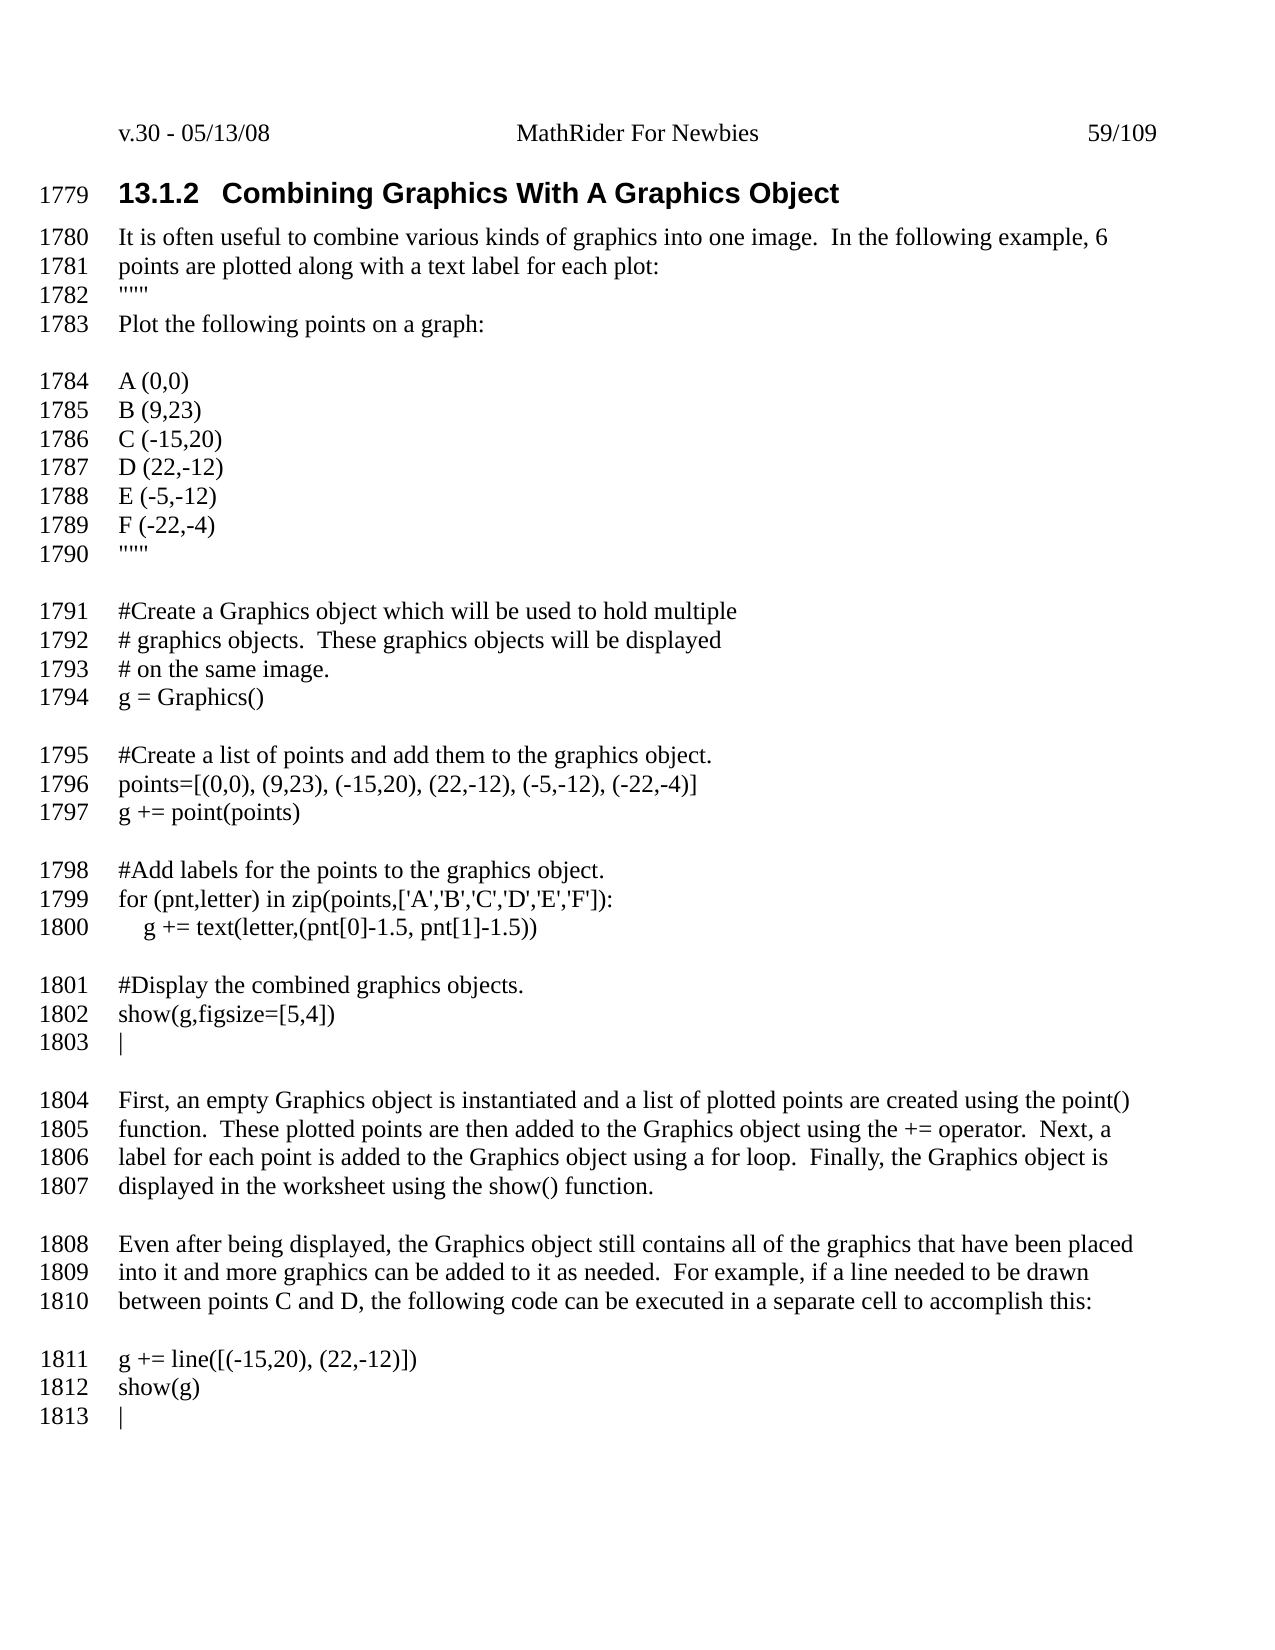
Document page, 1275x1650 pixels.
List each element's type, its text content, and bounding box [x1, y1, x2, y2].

text """ [118, 539, 1157, 567]
text Even after being displayed, the Graphics object still contains all of the graphics that have been placed into it and more graphics can be added to it as needed. For example, if a line needed to be drawn between points C and D, the following code can be executed in a separate cell to accomplish this: [118, 1229, 1157, 1315]
text """ [118, 280, 1157, 309]
text #Create a Graphics object which will be used to hold multiple [118, 596, 1157, 625]
text #Create a list of points and add them to the graphics object. [118, 740, 1157, 769]
subtitle Combining Graphics With A Graphics Object [118, 176, 1157, 210]
text g = Graphics() [118, 682, 1157, 711]
text #Add labels for the points to the graphics object. [118, 855, 1157, 884]
text First, an empty Graphics object is instantiated and a list of plotted points are created using the point() function. These plotted points are then added to the Graphics object using the += operator. Next, a label for each point is added to the Graphics object using a for loop. Finally, the Graphics object is displayed in the worksheet using the show() function. [118, 1085, 1157, 1200]
text Plot the following points on a graph: [118, 309, 1157, 337]
text show(g) [118, 1372, 1157, 1401]
text #Display the combined graphics objects. [118, 970, 1157, 999]
text for (pnt,letter) in zip(points,['A','B','C','D','E','F']): [118, 884, 1157, 912]
text E (-5,-12) [118, 481, 1157, 510]
text g += line([(-15,20), (22,-12)]) [118, 1344, 1157, 1372]
text D (22,-12) [118, 452, 1157, 481]
text | [118, 1027, 1157, 1056]
text g += text(letter,(pnt[0]-1.5, pnt[1]-1.5)) [118, 912, 1157, 941]
text # graphics objects. These graphics objects will be displayed [118, 625, 1157, 654]
text g += point(points) [118, 797, 1157, 826]
text points=[(0,0), (9,23), (-15,20), (22,-12), (-5,-12), (-22,-4)] [118, 769, 1157, 797]
text It is often useful to combine various kinds of graphics into one image. In the following example, 6 points are plotted along with a text label for each plot: [118, 222, 1157, 280]
text # on the same image. [118, 654, 1157, 682]
text F (-22,-4) [118, 510, 1157, 539]
text C (-15,20) [118, 424, 1157, 452]
text B (9,23) [118, 395, 1157, 424]
text A (0,0) [118, 366, 1157, 395]
text show(g,figsize=[5,4]) [118, 999, 1157, 1027]
text | [118, 1401, 1157, 1430]
